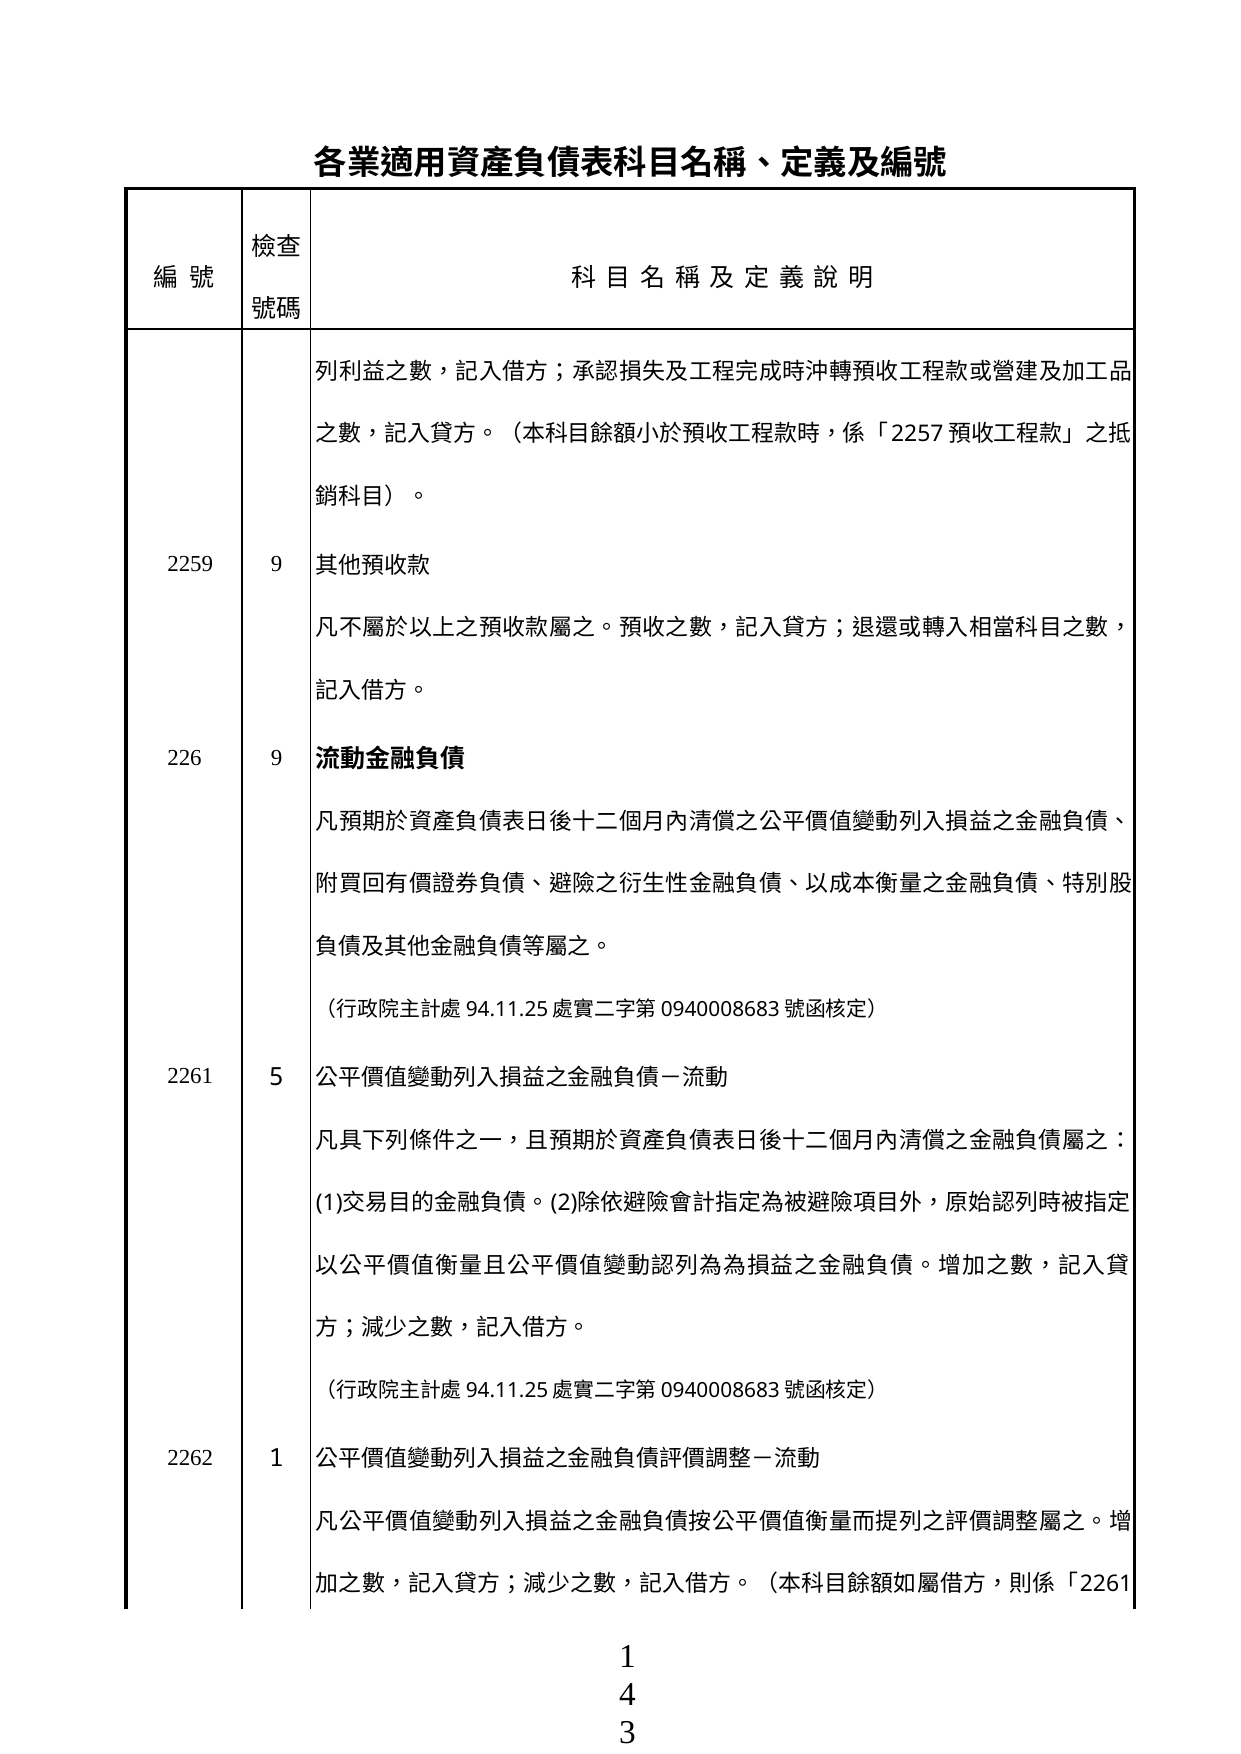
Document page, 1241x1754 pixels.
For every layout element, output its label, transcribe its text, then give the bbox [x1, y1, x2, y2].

table_cell 9 [243, 715, 310, 1034]
table_cell 2262 [128, 1415, 241, 1609]
table_cell [106, 1034, 124, 1415]
table_cell [106, 187, 124, 328]
table_cell 其他預收款 凡不屬於以上之預收款屬之。預收之數，記入貸方；退還或轉入相當科目之數，記入借方。 [311, 522, 1133, 715]
table_cell [106, 328, 124, 522]
table_cell 226 [128, 715, 241, 1034]
table_cell 檢查號碼 [243, 190, 310, 328]
table_cell [243, 330, 310, 522]
table_cell [106, 1415, 124, 1609]
table_cell 編 號 [128, 190, 241, 328]
table_cell 公平價值變動列入損益之金融負債－流動 凡具下列條件之一，且預期於資產負債表日後十二個月內清償之金融負債屬之：(1)交易目的金融負債。(2)除依避險會計指定為被避險項目外，原始認列時被指定以公平價值衡量且公平價值變動認列為為損益之金融負債。增加之數，記入貸方；減少之數，記入借方。 （行政院主計處94.11.25處實二字第0940008683號函核定） [311, 1034, 1133, 1415]
table_header 各業適用資產負債表科目名稱、定義及編號 [126, 112, 1134, 187]
table_cell 9 [243, 522, 310, 715]
table_header [106, 112, 126, 187]
table_cell [128, 330, 241, 522]
table_cell 科 目 名 稱 及 定 義 說 明 [311, 190, 1133, 328]
table_cell [106, 522, 124, 715]
table_cell 公平價值變動列入損益之金融負債評價調整－流動 凡公平價值變動列入損益之金融負債按公平價值衡量而提列之評價調整屬之。增加之數，記入貸方；減少之數，記入借方。（本科目餘額如屬借方，則係「2261 [311, 1415, 1133, 1609]
table_cell 5 [243, 1034, 310, 1415]
table_cell 列利益之數，記入借方；承認損失及工程完成時沖轉預收工程款或營建及加工品之數，記入貸方。（本科目餘額小於預收工程款時，係「2257預收工程款」之抵銷科目）。 [311, 330, 1133, 522]
table_cell 流動金融負債 凡預期於資產負債表日後十二個月內清償之公平價值變動列入損益之金融負債、附買回有價證券負債、避險之衍生性金融負債、以成本衡量之金融負債、特別股負債及其他金融負債等屬之。 （行政院主計處94.11.25處實二字第0940008683號函核定） [311, 715, 1133, 1034]
table_cell 1 [243, 1415, 310, 1609]
table_cell 2261 [128, 1034, 241, 1415]
table_cell [106, 715, 124, 1034]
table_cell 2259 [128, 522, 241, 715]
